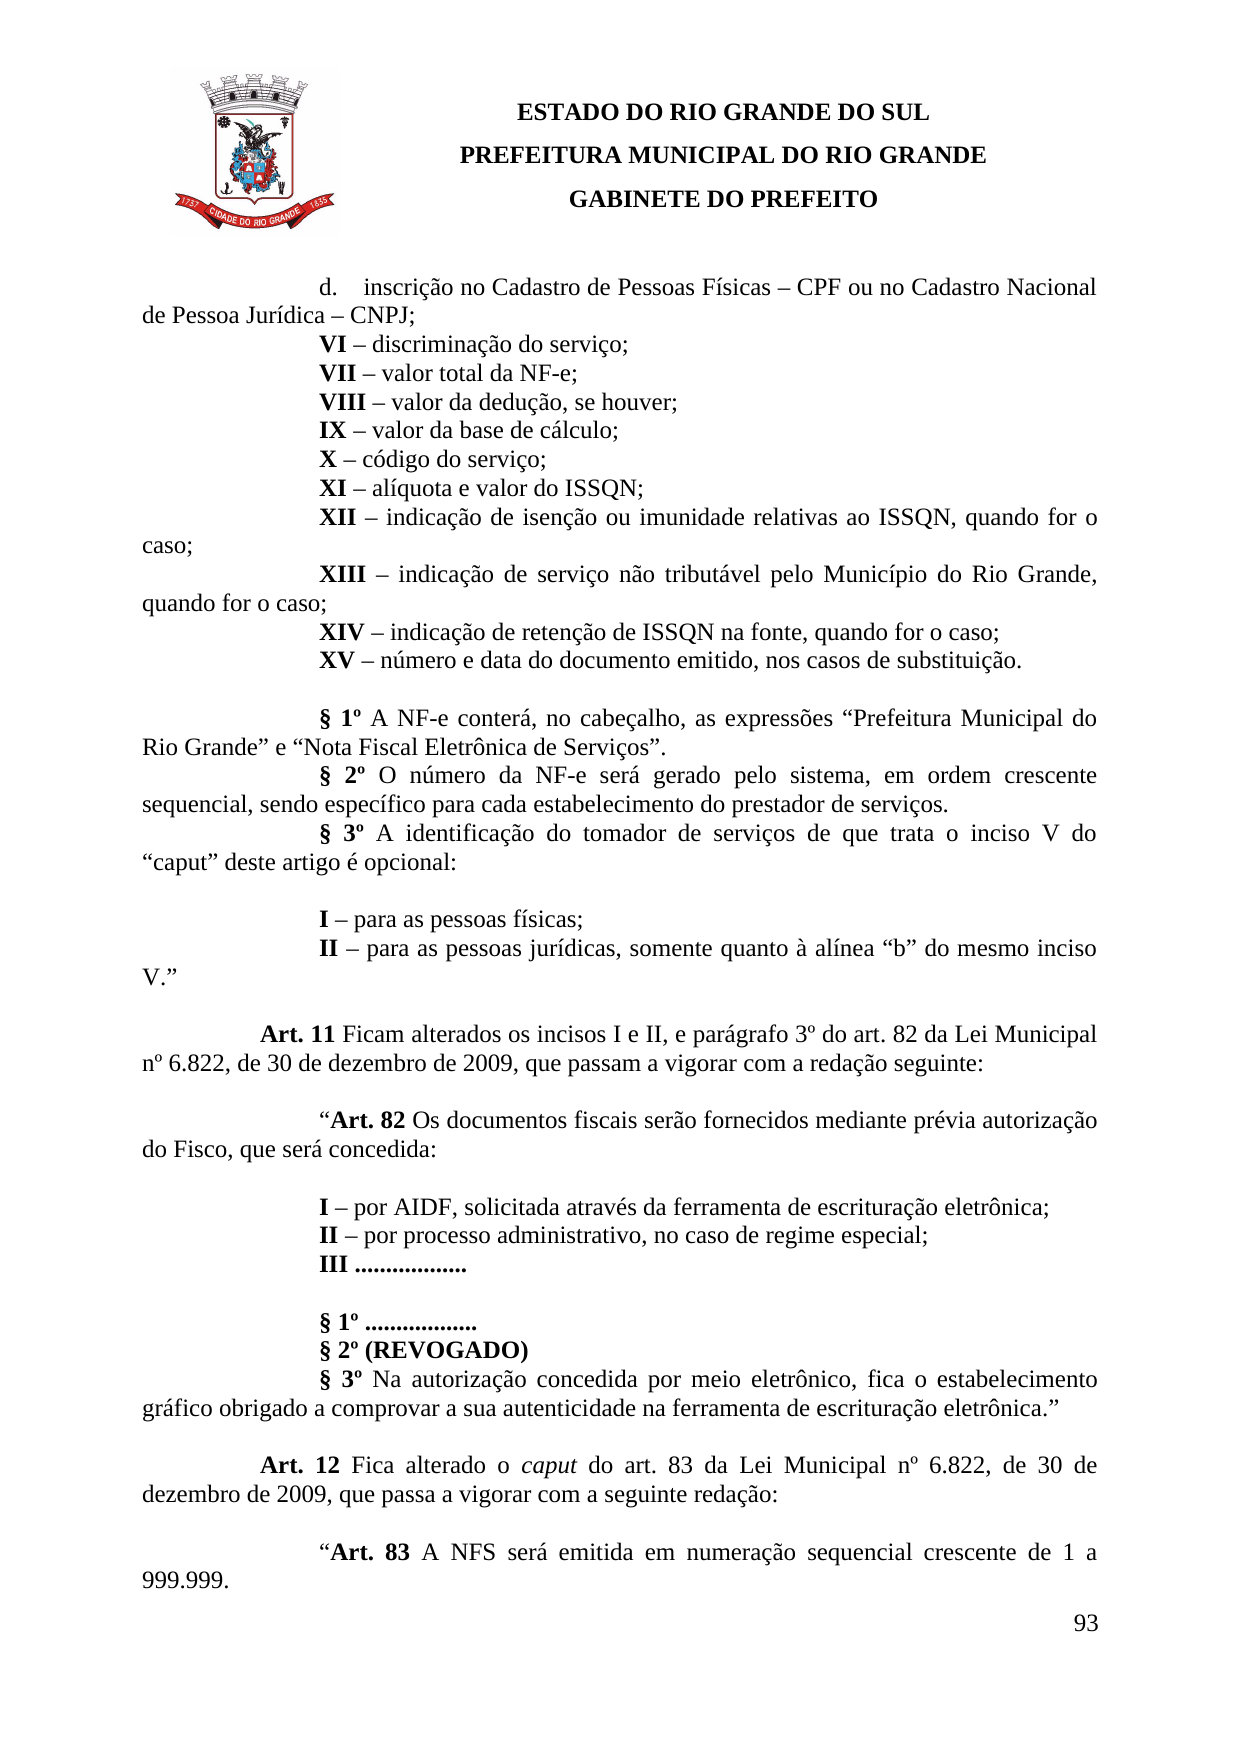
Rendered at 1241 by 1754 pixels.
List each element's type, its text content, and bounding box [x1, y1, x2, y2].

text XIV – indicação de retenção de ISSQN na fonte, quando for o caso; [142, 617, 1098, 645]
text § 1º .................. [142, 1307, 1098, 1335]
text “Art. 82 Os documentos fiscais serão fornecidos mediante prévia autorização do Fisco, que será concedida: [142, 1105, 1098, 1163]
text § 3º A identificação do tomador de serviços de que trata o inciso V do “caput” deste artigo é opcional: [142, 818, 1098, 875]
text XI – alíquota e valor do ISSQN; [142, 473, 1098, 502]
text Art. 11 Ficam alterados os incisos I e II, e parágrafo 3º do art. 82 da Lei Municipal nº 6.822, de 30 de dezembro de 2009, que passam a vigorar com a redação seguinte: [142, 1019, 1098, 1077]
text VIII – valor da dedução, se houver; [142, 387, 1098, 415]
text § 2º (REVOGADO) [142, 1335, 1098, 1364]
text XIII – indicação de serviço não tributável pelo Município do Rio Grande, quando for o caso; [142, 559, 1098, 617]
text XV – número e data do documento emitido, nos casos de substituição. [142, 645, 1098, 674]
text § 2º O número da NF-e será gerado pelo sistema, em ordem crescente sequencial, sendo específico para cada estabelecimento do prestador de serviços. [142, 760, 1098, 818]
text I – por AIDF, solicitada através da ferramenta de escrituração eletrônica; [142, 1192, 1098, 1220]
text III .................. [142, 1249, 1098, 1278]
text XII – indicação de isenção ou imunidade relativas ao ISSQN, quando for o caso; [142, 502, 1098, 559]
text II – por processo administrativo, no caso de regime especial; [142, 1220, 1098, 1249]
text VII – valor total da NF-e; [142, 358, 1098, 387]
text Art. 12 Fica alterado o caput do art. 83 da Lei Municipal nº 6.822, de 30 de dezembro de 2009, que passa a vigorar com a seguinte redação: [142, 1450, 1098, 1508]
text § 1º A NF-e conterá, no cabeçalho, as expressões “Prefeitura Municipal do Rio Grande” e “Nota Fiscal Eletrônica de Serviços”. [142, 703, 1098, 760]
text IX – valor da base de cálculo; [142, 415, 1098, 444]
text X – código do serviço; [142, 444, 1098, 473]
list inscrição no Cadastro de Pessoas Físicas – CPF ou no Cadastro Nacional de Pessoa Jurídica – CNPJ; [142, 272, 1098, 329]
text § 3º Na autorização concedida por meio eletrônico, fica o estabelecimento gráfico obrigado a comprovar a sua autenticidade na ferramenta de escrituração eletrônica.” [142, 1364, 1098, 1422]
text II – para as pessoas jurídicas, somente quanto à alínea “b” do mesmo inciso V.” [142, 933, 1098, 990]
picture [169, 67, 340, 236]
text I – para as pessoas físicas; [142, 904, 1098, 933]
text VI – discriminação do serviço; [142, 329, 1098, 358]
text “Art. 83 A NFS será emitida em numeração sequencial crescente de 1 a 999.999. [142, 1537, 1098, 1594]
